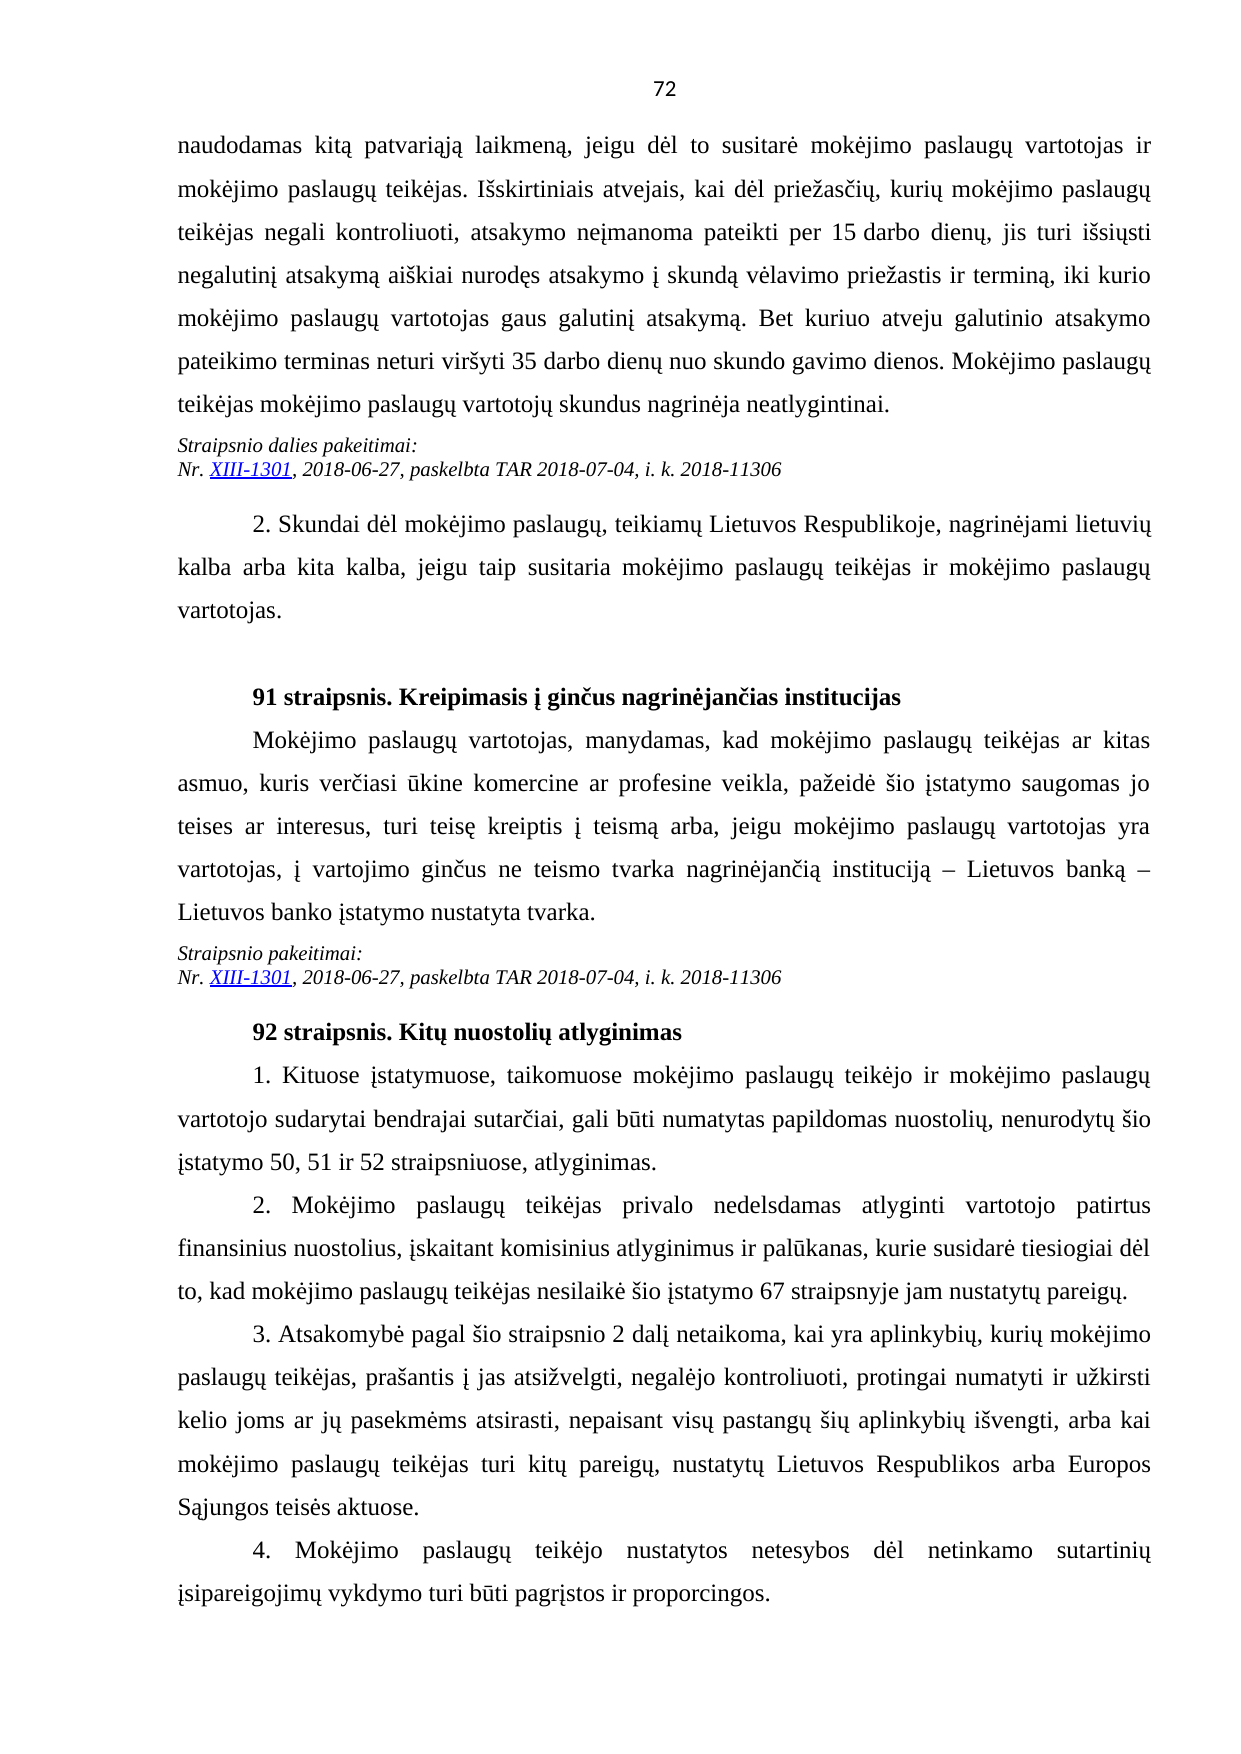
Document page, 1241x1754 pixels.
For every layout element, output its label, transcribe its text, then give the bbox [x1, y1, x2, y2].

text 3. Atsakomybė pagal šio straipsnio 2 dalį netaikoma, kai yra aplinkybių, kurių mokėjimo paslaugų teikėjas, prašantis į jas atsižvelgti, negalėjo kontroliuoti, protingai numatyti ir užkirsti kelio joms ar jų pasekmėms atsirasti, nepaisant visų pastangų šių aplinkybių išvengti, arba kai mokėjimo paslaugų teikėjas turi kitų pareigų, nustatytų Lietuvos Respublikos arba Europos Sąjungos teisės aktuose. [177, 1319, 1152, 1521]
text Nr. XIII-1301, 2018-06-27, paskelbta TAR 2018-07-04, i. k. 2018-11306 [177, 457, 1152, 481]
text 2. Skundai dėl mokėjimo paslaugų, teikiamų Lietuvos Respublikoje, nagrinėjami lietuvių kalba arba kita kalba, jeigu taip susitaria mokėjimo paslaugų teikėjas ir mokėjimo paslaugų vartotojas. [177, 509, 1152, 624]
text 1. Kituose įstatymuose, taikomuose mokėjimo paslaugų teikėjo ir mokėjimo paslaugų vartotojo sudarytai bendrajai sutarčiai, gali būti numatytas papildomas nuostolių, nenurodytų šio įstatymo 50, 51 ir 52 straipsniuose, atlyginimas. [177, 1061, 1152, 1176]
text 4. Mokėjimo paslaugų teikėjo nustatytos netesybos dėl netinkamo sutartinių įsipareigojimų vykdymo turi būti pagrįstos ir proporcingos. [177, 1535, 1152, 1607]
text 2. Mokėjimo paslaugų teikėjas privalo nedelsdamas atlyginti vartotojo patirtus finansinius nuostolius, įskaitant komisinius atlyginimus ir palūkanas, kurie susidarė tiesiogiai dėl to, kad mokėjimo paslaugų teikėjas nesilaikė šio įstatymo 67 straipsnyje jam nustatytų pareigų. [177, 1190, 1152, 1305]
text Straipsnio pakeitimai: [177, 941, 1152, 965]
text naudodamas kitą patvariąją laikmeną, jeigu dėl to susitarė mokėjimo paslaugų vartotojas ir mokėjimo paslaugų teikėjas. Išskirtiniais atvejais, kai dėl priežasčių, kurių mokėjimo paslaugų teikėjas negali kontroliuoti, atsakymo neįmanoma pateikti per 15 darbo dienų, jis turi išsiųsti negalutinį atsakymą aiškiai nurodęs atsakymo į skundą vėlavimo priežastis ir terminą, iki kurio mokėjimo paslaugų vartotojas gaus galutinį atsakymą. Bet kuriuo atveju galutinio atsakymo pateikimo terminas neturi viršyti 35 darbo dienų nuo skundo gavimo dienos. Mokėjimo paslaugų teikėjas mokėjimo paslaugų vartotojų skundus nagrinėja neatlygintinai. [177, 131, 1152, 418]
text 92 straipsnis. Kitų nuostolių atlyginimas [177, 1017, 1152, 1046]
text Mokėjimo paslaugų vartotojas, manydamas, kad mokėjimo paslaugų teikėjas ar kitas asmuo, kuris verčiasi ūkine komercine ar profesine veikla, pažeidė šio įstatymo saugomas jo teises ar interesus, turi teisę kreiptis į teismą arba, jeigu mokėjimo paslaugų vartotojas yra vartotojas, į vartojimo ginčus ne teismo tvarka nagrinėjančią instituciją – Lietuvos banką – Lietuvos banko įstatymo nustatyta tvarka. [177, 725, 1152, 926]
text Nr. XIII-1301, 2018-06-27, paskelbta TAR 2018-07-04, i. k. 2018-11306 [177, 965, 1152, 989]
text 91 straipsnis. Kreipimasis į ginčus nagrinėjančias institucijas [177, 682, 1152, 711]
text Straipsnio dalies pakeitimai: [177, 432, 1152, 457]
